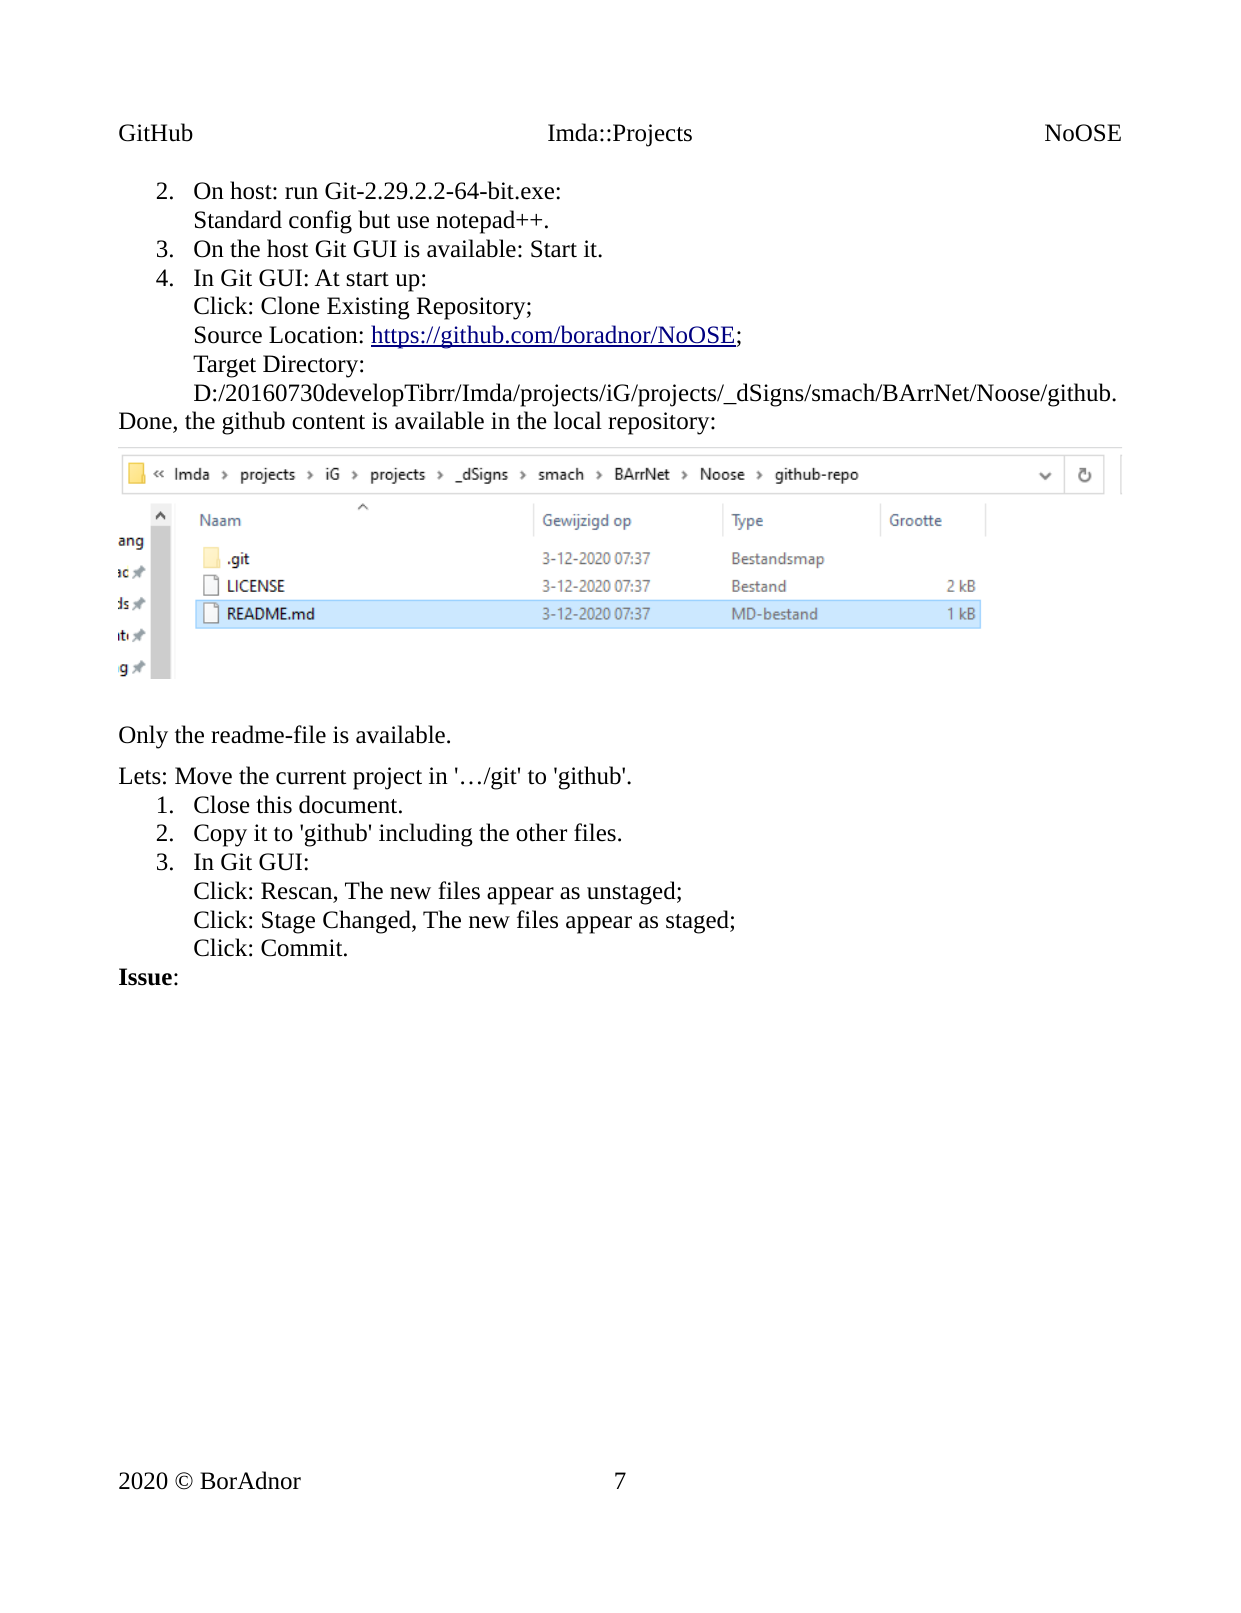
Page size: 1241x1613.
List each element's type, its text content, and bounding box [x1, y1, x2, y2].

text Done, the github content is available in the local repository: [118, 406, 1122, 435]
list On host: run Git-2.29.2.2-64-bit.exe: Standard config but use notepad++. [156, 176, 1122, 234]
list Close this document. [156, 790, 1122, 818]
list In Git GUI: At start up: Click: Clone Existing Repository; Source Location: https://github.com/boradnor/NoOSE; Target Directory: D:/20160730developTibrr/Imda/projects/iG/projects/_dSigns/smach/BArrNet/Noose/github. [156, 263, 1122, 406]
text Only the readme-file is available. [118, 720, 1122, 748]
picture [118, 447, 1123, 679]
text Issue: [118, 962, 1122, 991]
list In Git GUI: Click: Rescan, The new files appear as unstaged; Click: Stage Changed, The new files appear as staged; Click: Commit. [156, 847, 1122, 962]
text Lets: Move the current project in '…/git' to 'github'. [118, 761, 1122, 790]
list On the host Git GUI is available: Start it. [156, 234, 1122, 263]
list Copy it to 'github' including the other files. [156, 818, 1122, 847]
